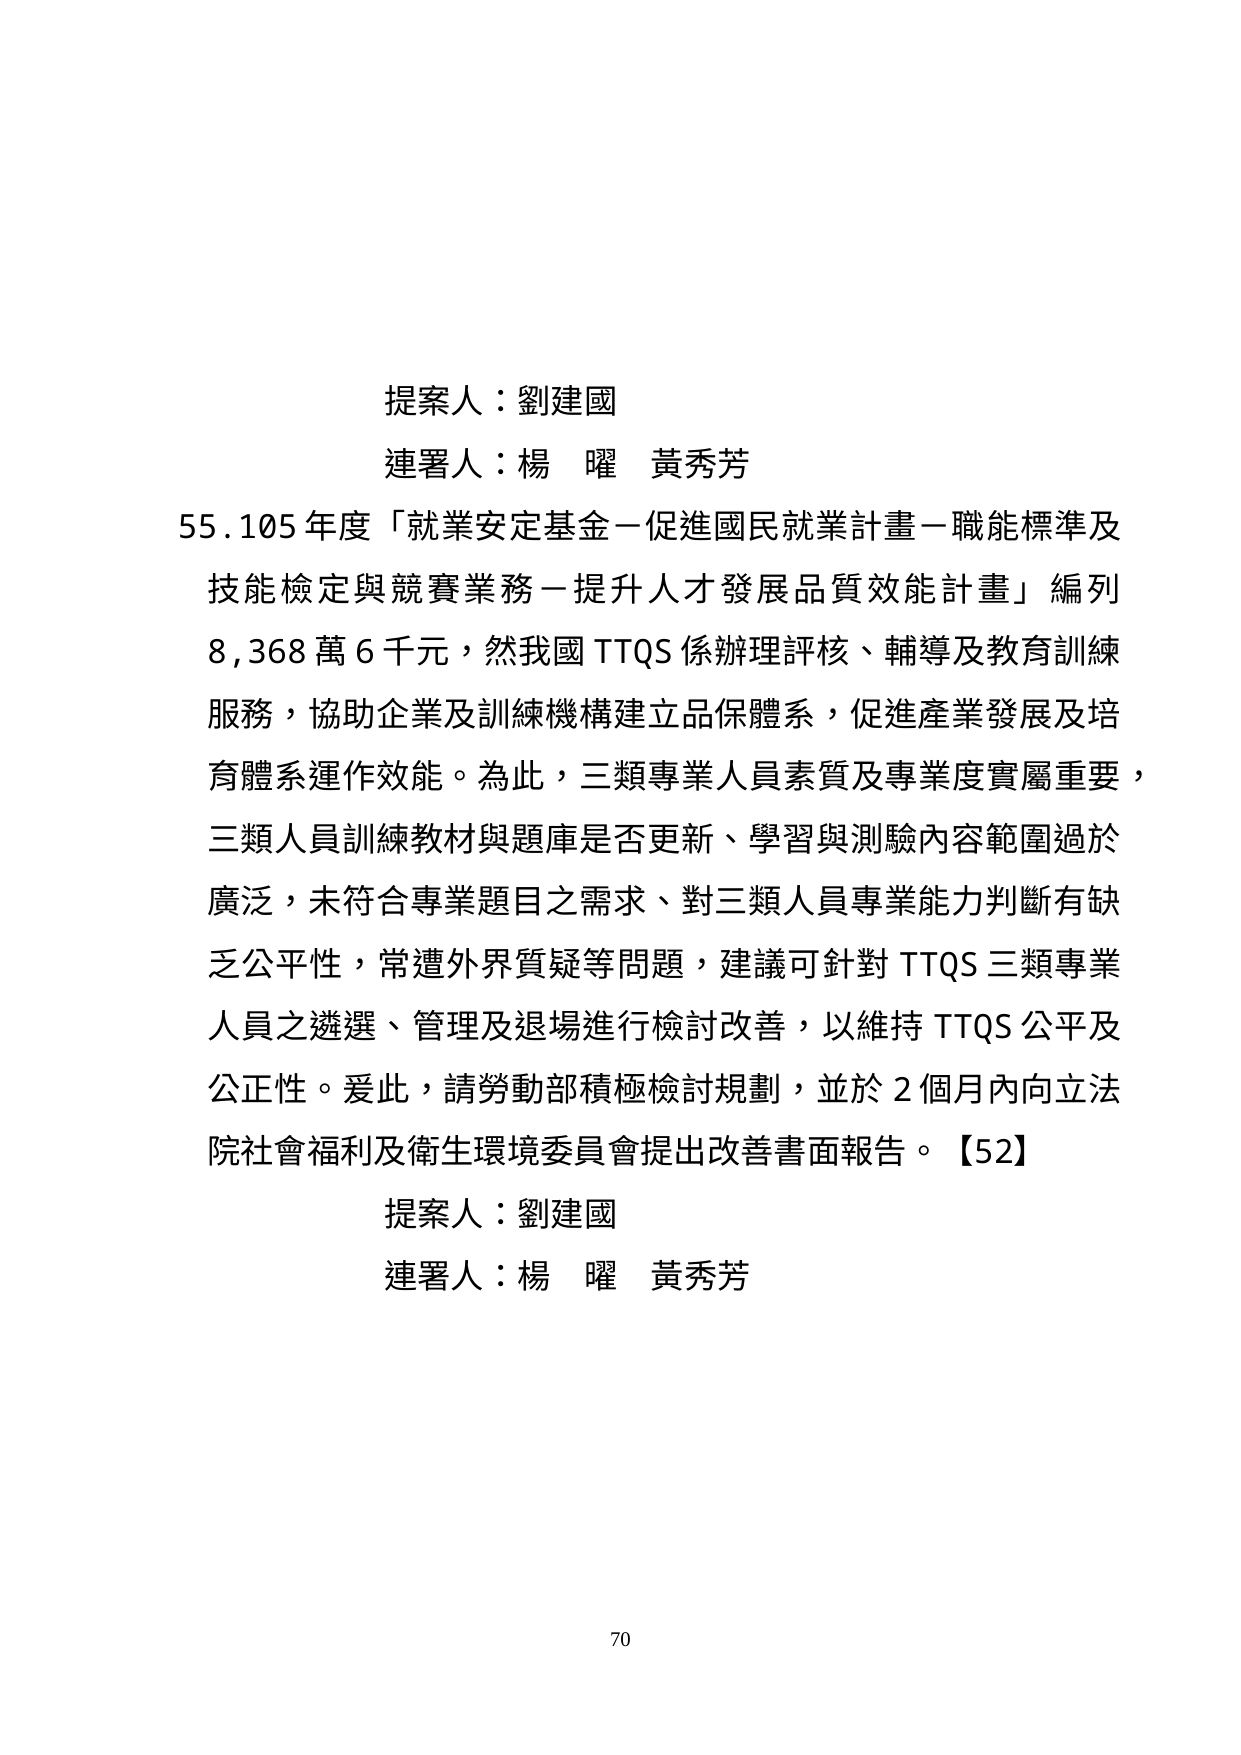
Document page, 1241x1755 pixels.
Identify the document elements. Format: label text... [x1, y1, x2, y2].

text 連署人：楊 曜 黃秀芳 [177, 420, 1122, 483]
text 提案人：劉建國 [177, 1170, 1122, 1233]
text 連署人：楊 曜 黃秀芳 [177, 1233, 1122, 1295]
text 提案人：劉建國 [177, 358, 1122, 420]
text 55.105年度「就業安定基金－促進國民就業計畫－職能標準及技能檢定與競賽業務－提升人才發展品質效能計畫」編列8,368萬6千元，然我國TTQS係辦理評核、輔導及教育訓練服務，協助企業及訓練機構建立品保體系，促進產業發展及培育體系運作效能。為此，三類專業人員素質及專業度實屬重要，三類人員訓練教材與題庫是否更新、學習與測驗內容範圍過於廣泛，未符合專業題目之需求、對三類人員專業能力判斷有缺乏公平性，常遭外界質疑等問題，建議可針對TTQS三類專業人員之遴選、管理及退場進行檢討改善，以維持TTQS公平及公正性。爰此，請勞動部積極檢討規劃，並於2個月內向立法院社會福利及衛生環境委員會提出改善書面報告。【52】 [177, 483, 1122, 1170]
